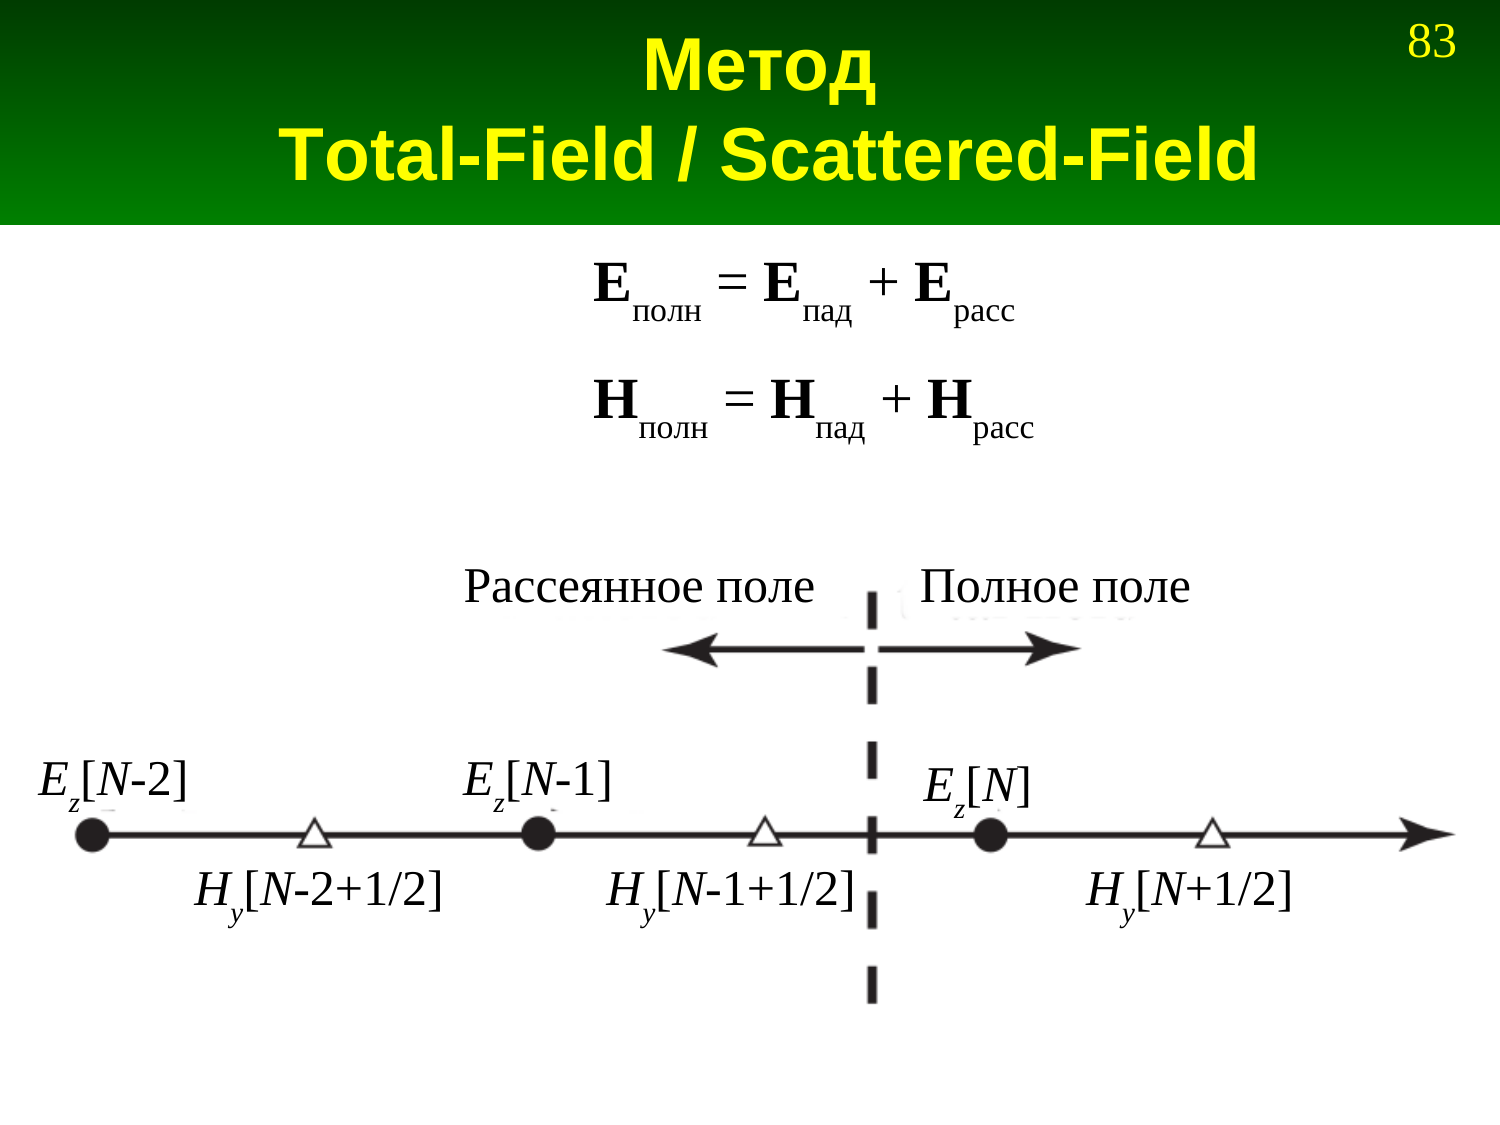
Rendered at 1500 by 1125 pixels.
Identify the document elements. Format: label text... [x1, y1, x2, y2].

text_box Hполн = Hпад + Hрасс [578, 353, 1050, 453]
text_box Ez[N-2] [23, 738, 217, 886]
text_box Ez[N-1] [448, 738, 634, 886]
text_box Hy[N-1+1/2] [591, 848, 890, 996]
picture [59, 541, 1477, 1022]
text_box Eполн = Eпад + Eрасс [578, 236, 1031, 336]
text_box Полное поле [905, 545, 1207, 621]
title Метод Total-Field / Scattered-Field [100, 7, 1441, 204]
text_box Hy[N+1/2] [1071, 848, 1342, 984]
text_box Hy[N-2+1/2] [179, 848, 468, 996]
text_box Ez[N] [908, 744, 1075, 835]
text_box Рассеянное поле [448, 545, 831, 621]
